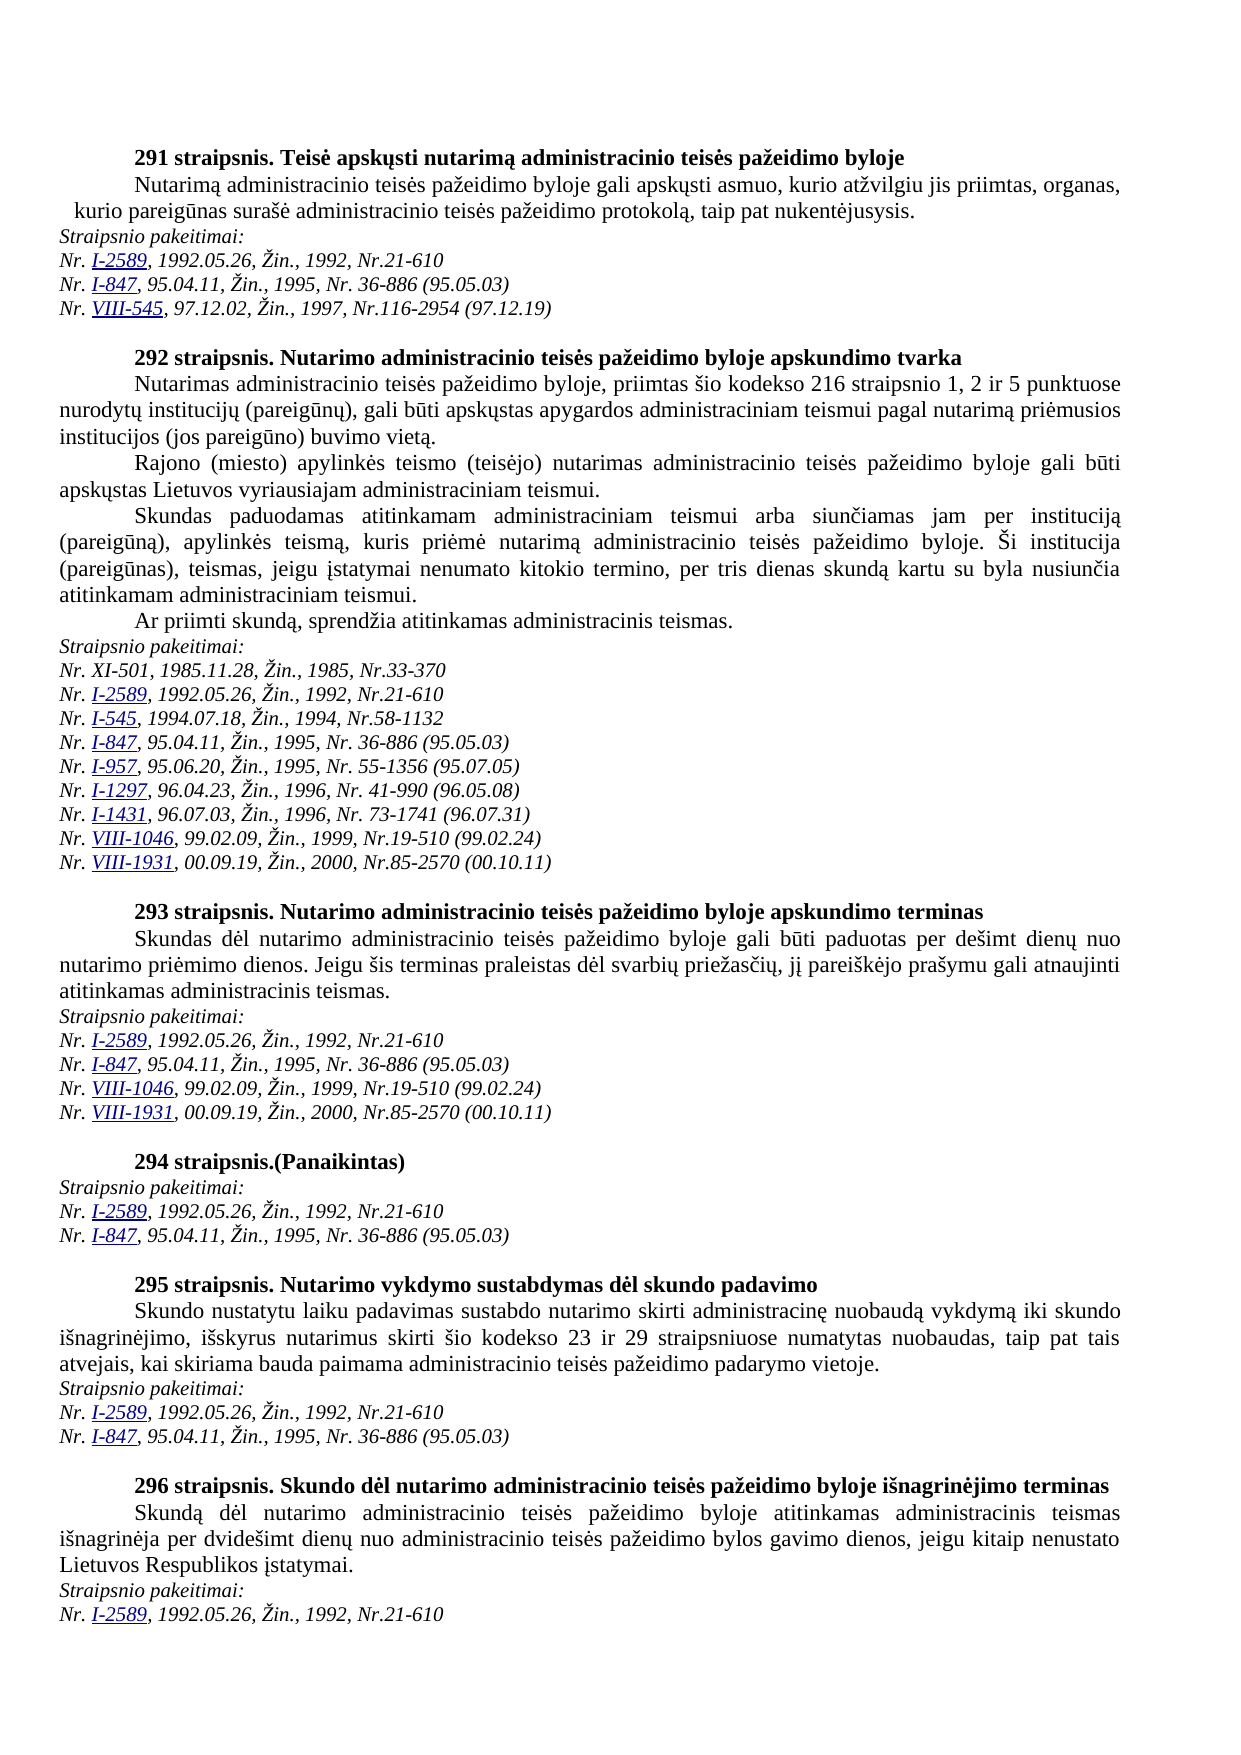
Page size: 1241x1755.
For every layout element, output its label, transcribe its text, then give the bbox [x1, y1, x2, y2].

text 292 straipsnis. Nutarimo administracinio teisės pažeidimo byloje apskundimo tvarka [134, 344, 1122, 370]
text Nr. I-2589, 1992.05.26, Žin., 1992, Nr.21-610 [59, 1028, 1122, 1052]
text Nr. I-2589, 1992.05.26, Žin., 1992, Nr.21-610 [59, 1400, 1122, 1424]
text Straipsnio pakeitimai: [59, 1174, 1122, 1199]
text 295 straipsnis. Nutarimo vykdymo sustabdymas dėl skundo padavimo [59, 1271, 1122, 1297]
text Straipsnio pakeitimai: [59, 1578, 1122, 1602]
text Nr. I-847, 95.04.11, Žin., 1995, Nr. 36-886 (95.05.03) [59, 272, 1122, 296]
text Nr. VIII-1931, 00.09.19, Žin., 2000, Nr.85-2570 (00.10.11) [59, 850, 1122, 874]
text Nr. I-847, 95.04.11, Žin., 1995, Nr. 36-886 (95.05.03) [59, 1223, 1122, 1247]
text Straipsnio pakeitimai: [59, 1004, 1122, 1028]
text Skundą dėl nutarimo administracinio teisės pažeidimo byloje atitinkamas administracinis teismas išnagrinėja per dvidešimt dienų nuo administracinio teisės pažeidimo bylos gavimo dienos, jeigu kitaip nenustato Lietuvos Respublikos įstatymai. [59, 1499, 1122, 1578]
text Straipsnio pakeitimai: [59, 1376, 1122, 1400]
text Nr. I-957, 95.06.20, Žin., 1995, Nr. 55-1356 (95.07.05) [59, 754, 1122, 778]
text Nr. I-2589, 1992.05.26, Žin., 1992, Nr.21-610 [59, 1602, 1122, 1626]
text Nr. I-1431, 96.07.03, Žin., 1996, Nr. 73-1741 (96.07.31) [59, 802, 1122, 826]
text Rajono (miesto) apylinkės teismo (teisėjo) nutarimas administracinio teisės pažeidimo byloje gali būti apskųstas Lietuvos vyriausiajam administraciniam teismui. [59, 449, 1122, 502]
text Skundas paduodamas atitinkamam administraciniam teismui arba siunčiamas jam per instituciją (pareigūną), apylinkės teismą, kuris priėmė nutarimą administracinio teisės pažeidimo byloje. Ši institucija (pareigūnas), teismas, jeigu įstatymai nenumato kitokio termino, per tris dienas skundą kartu su byla nusiunčia atitinkamam administraciniam teismui. [59, 502, 1122, 607]
text Nr. VIII-1931, 00.09.19, Žin., 2000, Nr.85-2570 (00.10.11) [59, 1100, 1122, 1124]
text Nutarimas administracinio teisės pažeidimo byloje, priimtas šio kodekso 216 straipsnio 1, 2 ir 5 punktuose nurodytų institucijų (pareigūnų), gali būti apskųstas apygardos administraciniam teismui pagal nutarimą priėmusios institucijos (jos pareigūno) buvimo vietą. [59, 370, 1122, 449]
text Nr. I-2589, 1992.05.26, Žin., 1992, Nr.21-610 [59, 1199, 1122, 1223]
text 293 straipsnis. Nutarimo administracinio teisės pažeidimo byloje apskundimo terminas [134, 898, 1122, 925]
text Nr. I-847, 95.04.11, Žin., 1995, Nr. 36-886 (95.05.03) [59, 1052, 1122, 1076]
text Skundas dėl nutarimo administracinio teisės pažeidimo byloje gali būti paduotas per dešimt dienų nuo nutarimo priėmimo dienos. Jeigu šis terminas praleistas dėl svarbių priežasčių, jį pareiškėjo prašymu gali atnaujinti atitinkamas administracinis teismas. [59, 925, 1122, 1004]
text Nr. I-2589, 1992.05.26, Žin., 1992, Nr.21-610 [59, 248, 1122, 272]
text Nr. XI-501, 1985.11.28, Žin., 1985, Nr.33-370 [59, 658, 1122, 682]
text Straipsnio pakeitimai: [59, 634, 1122, 658]
text 296 straipsnis. Skundo dėl nutarimo administracinio teisės pažeidimo byloje išnagrinėjimo terminas [134, 1472, 1122, 1499]
text Nr. VIII-545, 97.12.02, Žin., 1997, Nr.116-2954 (97.12.19) [59, 296, 1122, 320]
text 294 straipsnis.(Panaikintas) [59, 1148, 1122, 1174]
text Straipsnio pakeitimai: [59, 223, 1122, 248]
text Nr. I-545, 1994.07.18, Žin., 1994, Nr.58-1132 [59, 706, 1122, 730]
text Nr. I-2589, 1992.05.26, Žin., 1992, Nr.21-610 [59, 682, 1122, 706]
text Nr. I-1297, 96.04.23, Žin., 1996, Nr. 41-990 (96.05.08) [59, 778, 1122, 802]
text Nr. VIII-1046, 99.02.09, Žin., 1999, Nr.19-510 (99.02.24) [59, 826, 1122, 850]
text 291 straipsnis. Teisė apskųsti nutarimą administracinio teisės pažeidimo byloje [134, 144, 1122, 171]
text Nr. I-847, 95.04.11, Žin., 1995, Nr. 36-886 (95.05.03) [59, 730, 1122, 754]
text Skundo nustatytu laiku padavimas sustabdo nutarimo skirti administracinę nuobaudą vykdymą iki skundo išnagrinėjimo, išskyrus nutarimus skirti šio kodekso 23 ir 29 straipsniuose numatytas nuobaudas, taip pat tais atvejais, kai skiriama bauda paimama administracinio teisės pažeidimo padarymo vietoje. [59, 1297, 1122, 1376]
text Nutarimą administracinio teisės pažeidimo byloje gali apskųsti asmuo, kurio atžvilgiu jis priimtas, organas, kurio pareigūnas surašė administracinio teisės pažeidimo protokolą, taip pat nukentėjusysis. [74, 171, 1122, 223]
text Ar priimti skundą, sprendžia atitinkamas administracinis teismas. [59, 607, 1122, 634]
text Nr. VIII-1046, 99.02.09, Žin., 1999, Nr.19-510 (99.02.24) [59, 1076, 1122, 1100]
text Nr. I-847, 95.04.11, Žin., 1995, Nr. 36-886 (95.05.03) [59, 1424, 1122, 1448]
